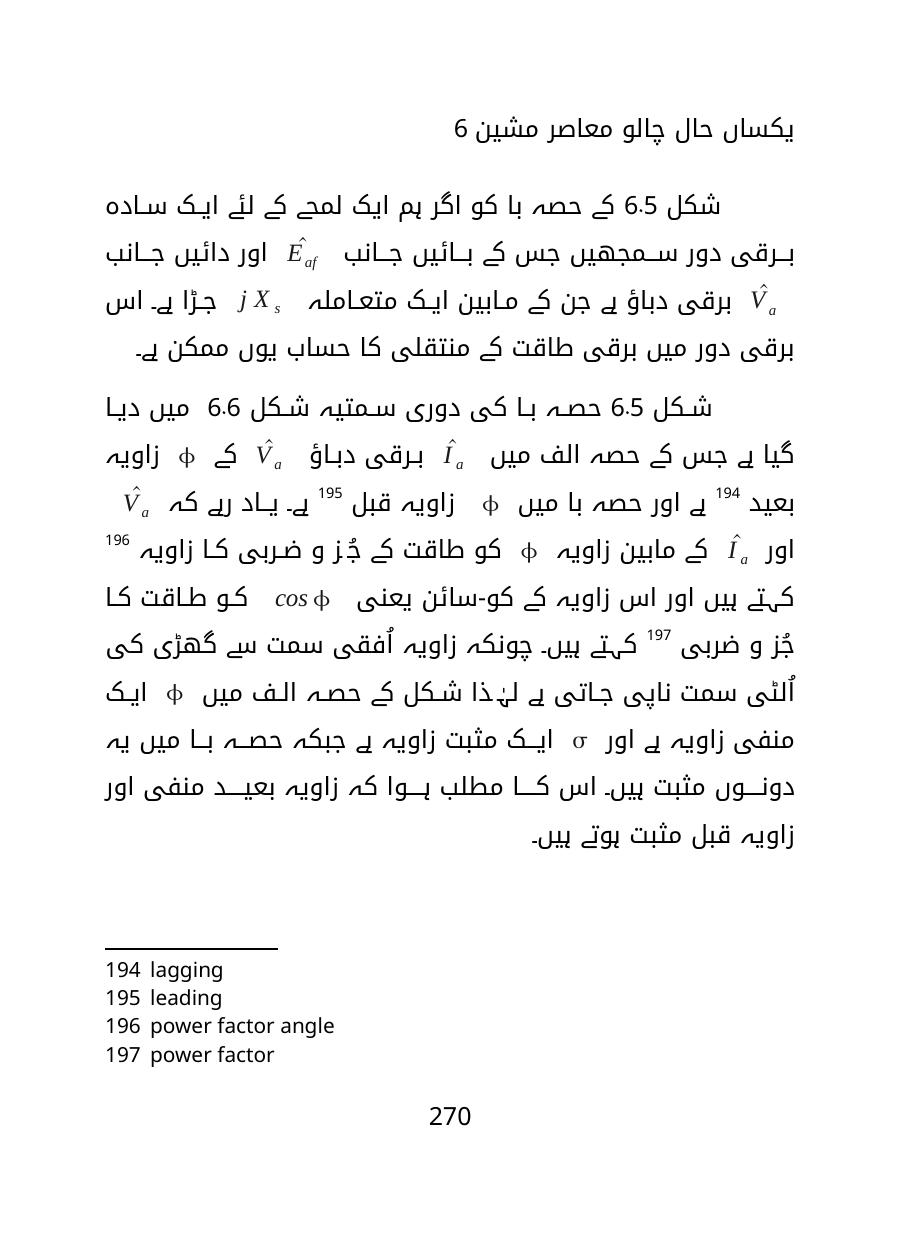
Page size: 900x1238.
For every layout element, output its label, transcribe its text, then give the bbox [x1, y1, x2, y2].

text leading [105, 983, 795, 1012]
text power factor [105, 1040, 795, 1068]
text شکل 6.5 کے حصہ با کو اگر ہم ایک لمحے کے لئے ایک سادہ برقی دور سمجھیں جس کے بائیں جانب اور دائیں جانببرقی دباؤ ہے جن کے مابین ایک متعاملہ جڑا ہے۔ اس برقی دور میں برقی طاقت کے منتقلی کا حساب یوں ممکن ہے۔ [105, 182, 795, 372]
text شکل 6.5 حصہ با کی دوری سمتیہ شکل 6.6 میں دیا گیا ہے جس کے حصہ الف میں برقی دباؤ کےزاویہ بعید ہے اور حصہ با میں زاویہ قبل ہے۔ یاد رہے کہاورکے مابین زاویہکو طاقت کے جُز و ضربی کا زاویہ کہتے ہیں اور اس زاویہ کے کو-سائن یعنی کو طاقت کا جُز و ضربی کہتے ہیں۔ چونکہ زاویہ اُفقی سمت سے گھڑی کی اُلٹی سمت ناپی جاتی ہے لہٰذا شکل کے حصہ الف میںایک منفی زاویہ ہے اورایک مثبت زاویہ ہے جبکہ حصہ با میں یہ دونوں مثبت ہیں۔ اس کا مطلب ہوا کہ زاویہ بعید منفی اور زاویہ قبل مثبت ہوتے ہیں۔ [105, 384, 795, 858]
text lagging [105, 955, 795, 983]
text power factor angle [105, 1012, 795, 1040]
